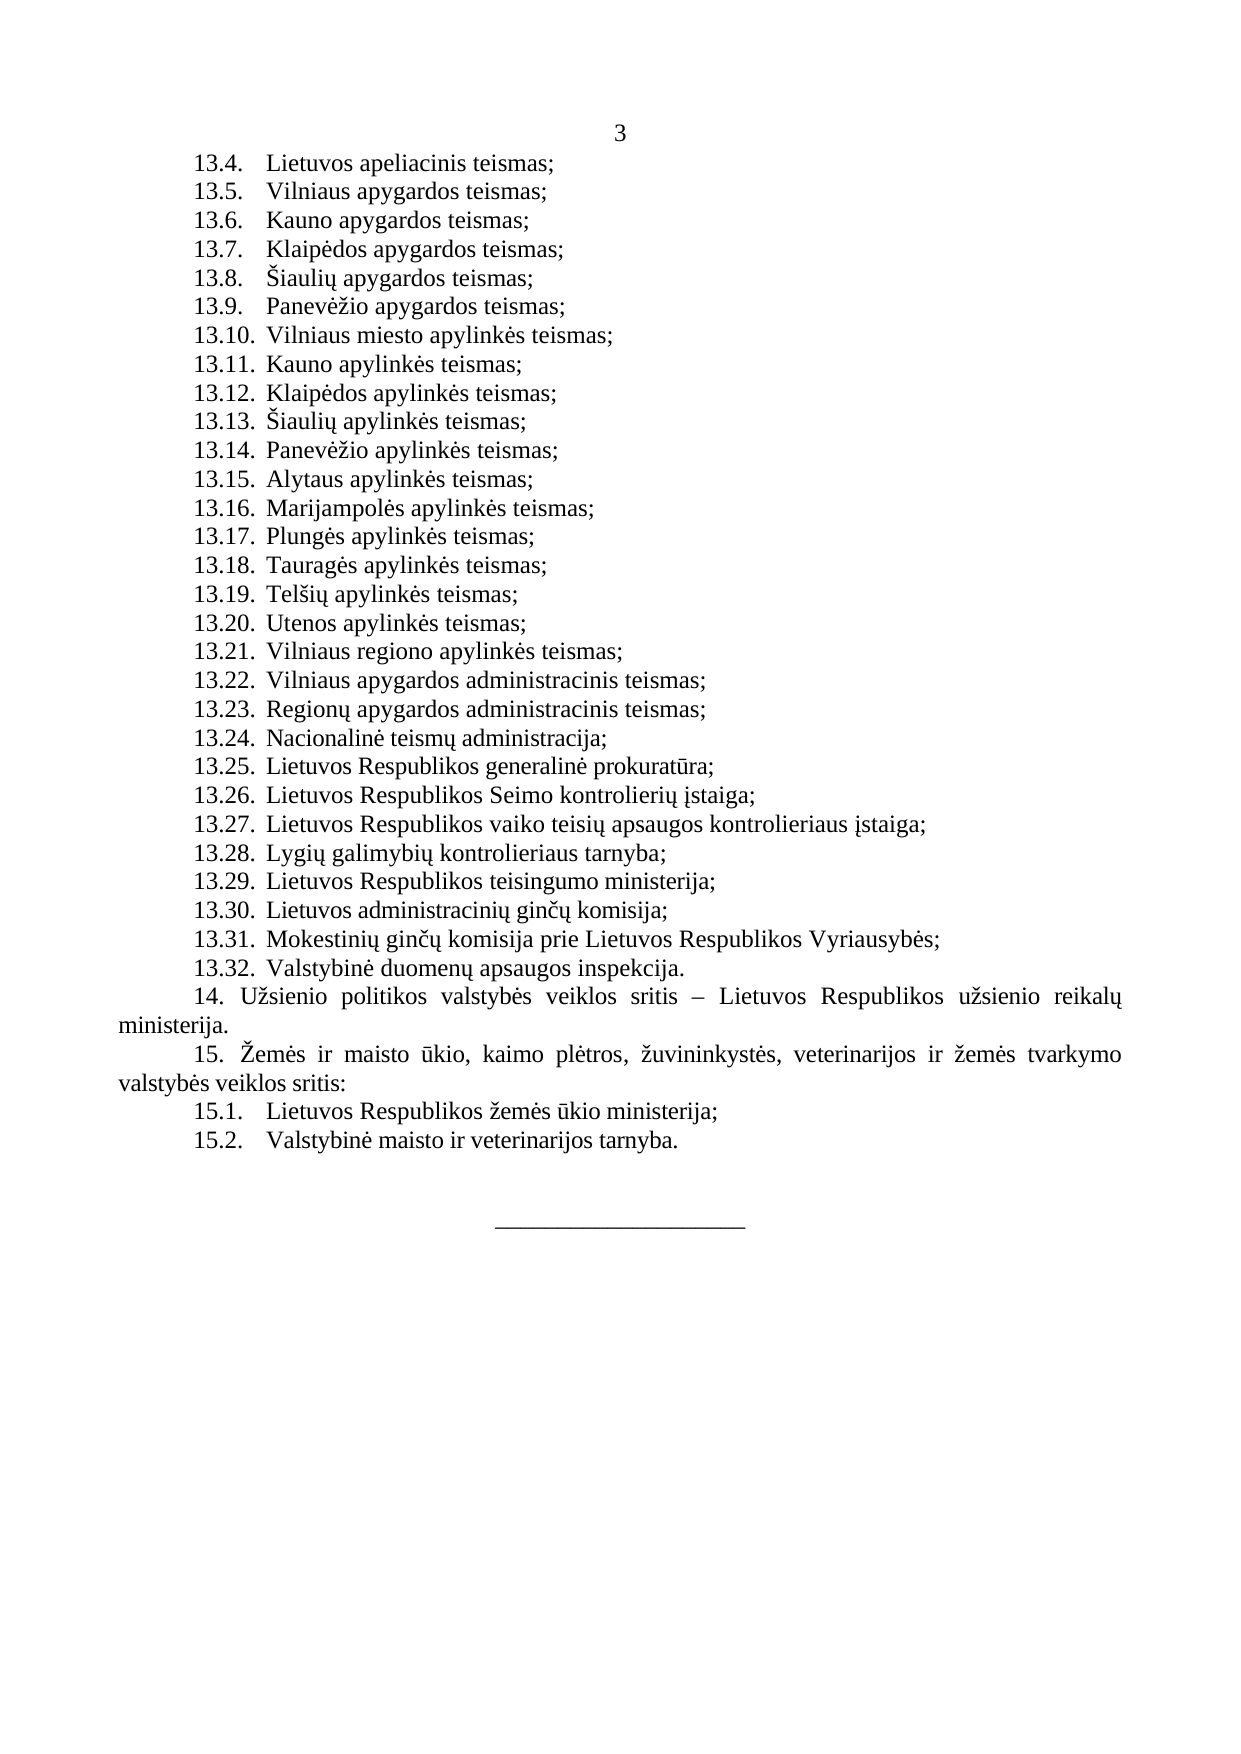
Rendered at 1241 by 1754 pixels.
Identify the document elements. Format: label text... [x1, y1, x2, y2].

text 13.15. Alytaus apylinkės teismas; [118, 464, 1122, 493]
text 13.10. Vilniaus miesto apylinkės teismas; [118, 320, 1122, 349]
text 13.29. Lietuvos Respublikos teisingumo ministerija; [118, 866, 1122, 895]
text 13.32. Valstybinė duomenų apsaugos inspekcija. [118, 953, 1122, 981]
text 13.12. Klaipėdos apylinkės teismas; [118, 378, 1122, 406]
text –––––––––––––––––––– [118, 1211, 1122, 1240]
text 13.21. Vilniaus regiono apylinkės teismas; [118, 636, 1122, 665]
text 15.1. Lietuvos Respublikos žemės ūkio ministerija; [118, 1096, 1122, 1125]
text 13.27. Lietuvos Respublikos vaiko teisių apsaugos kontrolieriaus įstaiga; [118, 809, 1122, 838]
text 13.23. Regionų apygardos administracinis teismas; [118, 694, 1122, 723]
text 13.7. Klaipėdos apygardos teismas; [118, 234, 1122, 263]
text 13.17. Plungės apylinkės teismas; [118, 521, 1122, 550]
text 13.11. Kauno apylinkės teismas; [118, 349, 1122, 378]
text 13.30. Lietuvos administracinių ginčų komisija; [118, 895, 1122, 924]
text 13.8. Šiaulių apygardos teismas; [118, 263, 1122, 291]
text 13.6. Kauno apygardos teismas; [118, 205, 1122, 234]
text 13.4. Lietuvos apeliacinis teismas; [118, 148, 1122, 176]
text 13.28. Lygių galimybių kontrolieriaus tarnyba; [118, 838, 1122, 866]
text 13.5. Vilniaus apygardos teismas; [118, 176, 1122, 205]
text 13.22. Vilniaus apygardos administracinis teismas; [118, 665, 1122, 694]
text 13.18. Tauragės apylinkės teismas; [118, 550, 1122, 579]
text 13.16. Marijampolės apylinkės teismas; [118, 493, 1122, 521]
text 13.14. Panevėžio apylinkės teismas; [118, 435, 1122, 464]
text 13.19. Telšių apylinkės teismas; [118, 579, 1122, 608]
text 13.25. Lietuvos Respublikos generalinė prokuratūra; [118, 751, 1122, 780]
text 13.13. Šiaulių apylinkės teismas; [118, 406, 1122, 435]
text 13.9. Panevėžio apygardos teismas; [118, 291, 1122, 320]
text 13.20. Utenos apylinkės teismas; [118, 608, 1122, 636]
text 15. Žemės ir maisto ūkio, kaimo plėtros, žuvininkystės, veterinarijos ir žemės tvarkymo valstybės veiklos sritis: [118, 1039, 1122, 1096]
text 13.26. Lietuvos Respublikos Seimo kontrolierių įstaiga; [118, 780, 1122, 809]
text 13.31. Mokestinių ginčų komisija prie Lietuvos Respublikos Vyriausybės; [118, 924, 1122, 953]
text 13.24. Nacionalinė teismų administracija; [118, 723, 1122, 751]
text 15.2. Valstybinė maisto ir veterinarijos tarnyba. [118, 1125, 1122, 1154]
text 14. Užsienio politikos valstybės veiklos sritis – Lietuvos Respublikos užsienio reikalų ministerija. [118, 981, 1122, 1039]
